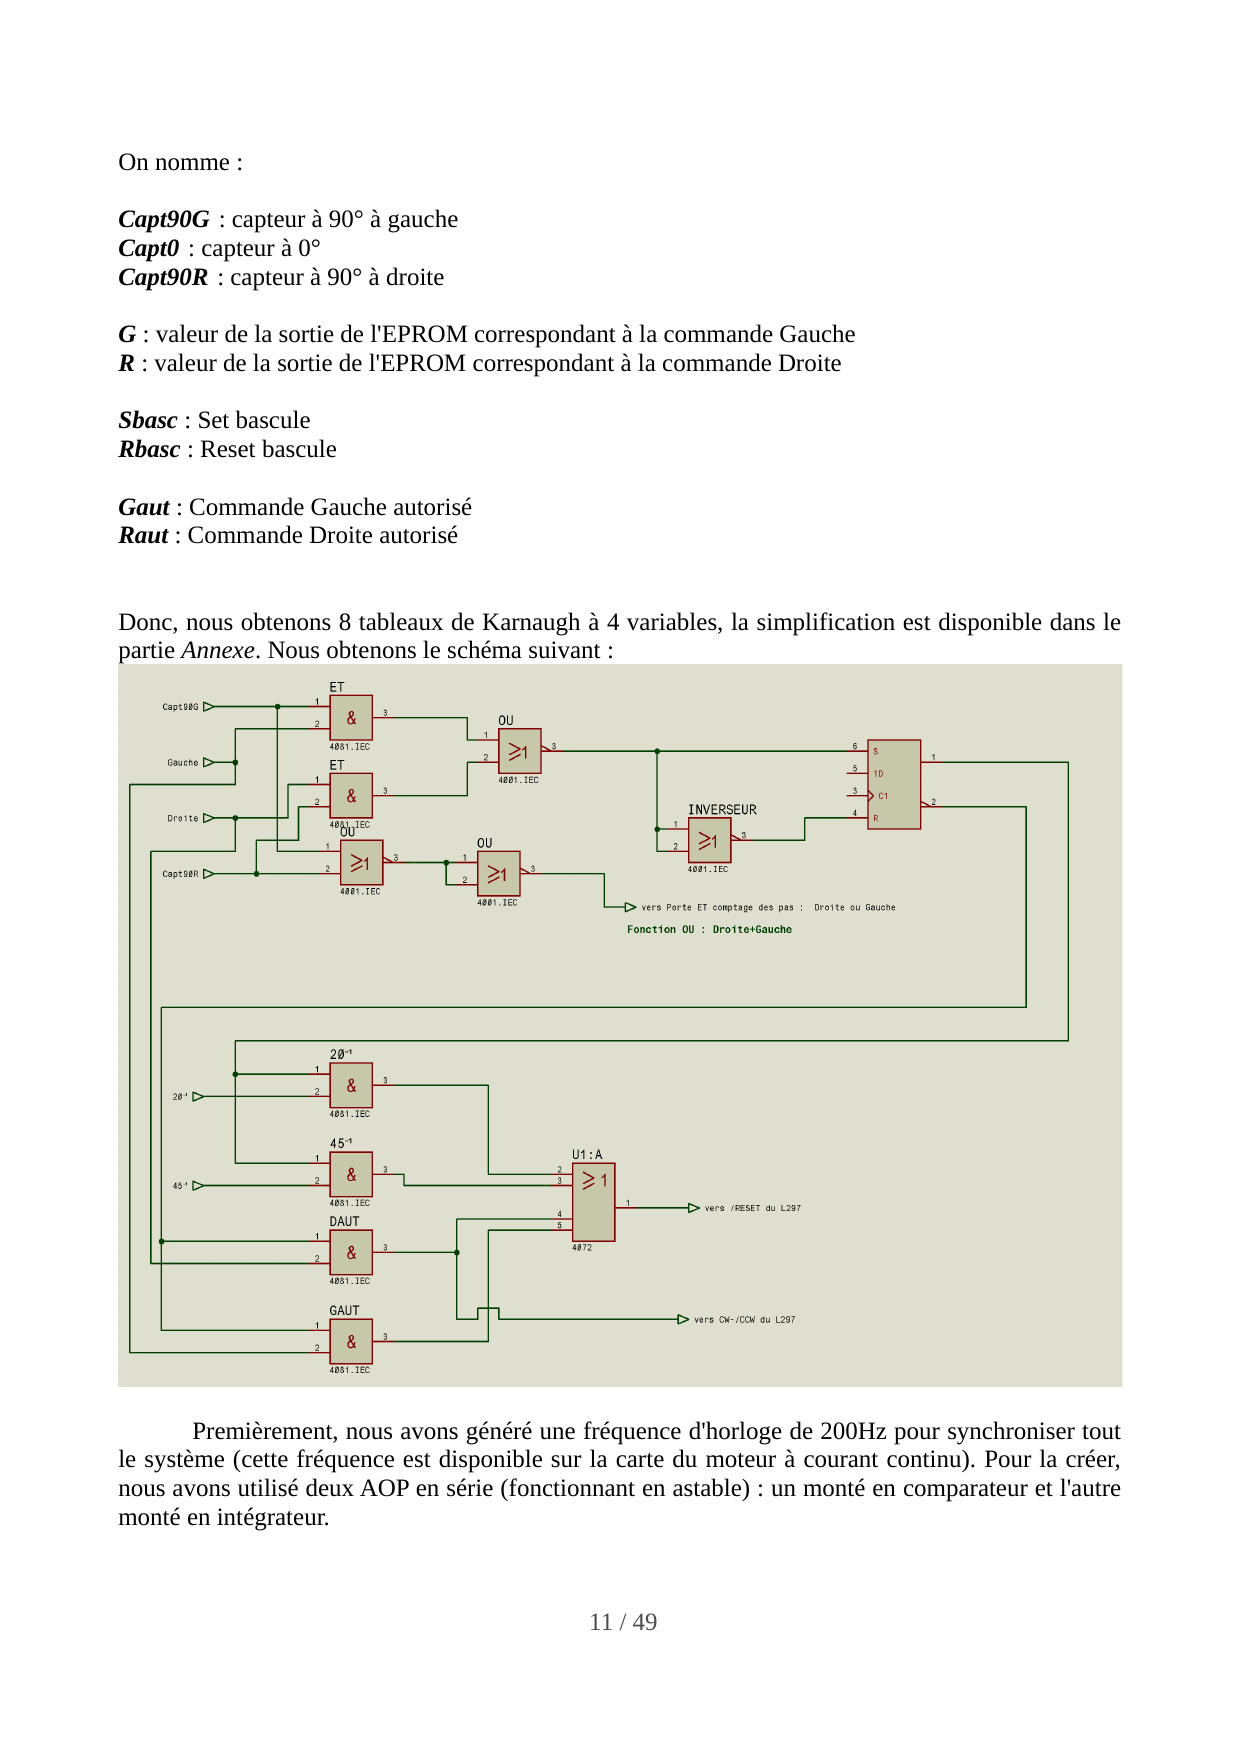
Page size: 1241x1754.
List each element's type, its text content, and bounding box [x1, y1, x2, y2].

text Gaut : Commande Gauche autorisé [118, 492, 1122, 521]
text Capt0 : capteur à 0° [118, 233, 1122, 262]
text Rbasc : Reset bascule [118, 434, 1122, 463]
text R : valeur de la sortie de l'EPROM correspondant à la commande Droite [118, 348, 1122, 377]
text Premièrement, nous avons généré une fréquence d'horloge de 200Hz pour synchroniser tout le système (cette fréquence est disponible sur la carte du moteur à courant continu). Pour la créer, nous avons utilisé deux AOP en série (fonctionnant en astable) : un monté en comparateur et l'autre monté en intégrateur. [118, 1416, 1122, 1531]
picture [118, 664, 1123, 1387]
text Donc, nous obtenons 8 tableaux de Karnaugh à 4 variables, la simplification est disponible dans le partie Annexe. Nous obtenons le schéma suivant : [118, 607, 1122, 664]
text Sbasc : Set bascule [118, 406, 1122, 434]
text G : valeur de la sortie de l'EPROM correspondant à la commande Gauche [118, 319, 1122, 348]
text Raut : Commande Droite autorisé [118, 521, 1122, 549]
text Capt90R : capteur à 90° à droite [118, 262, 1122, 291]
text Capt90G : capteur à 90° à gauche [118, 204, 1122, 233]
text On nomme : [118, 147, 1122, 176]
